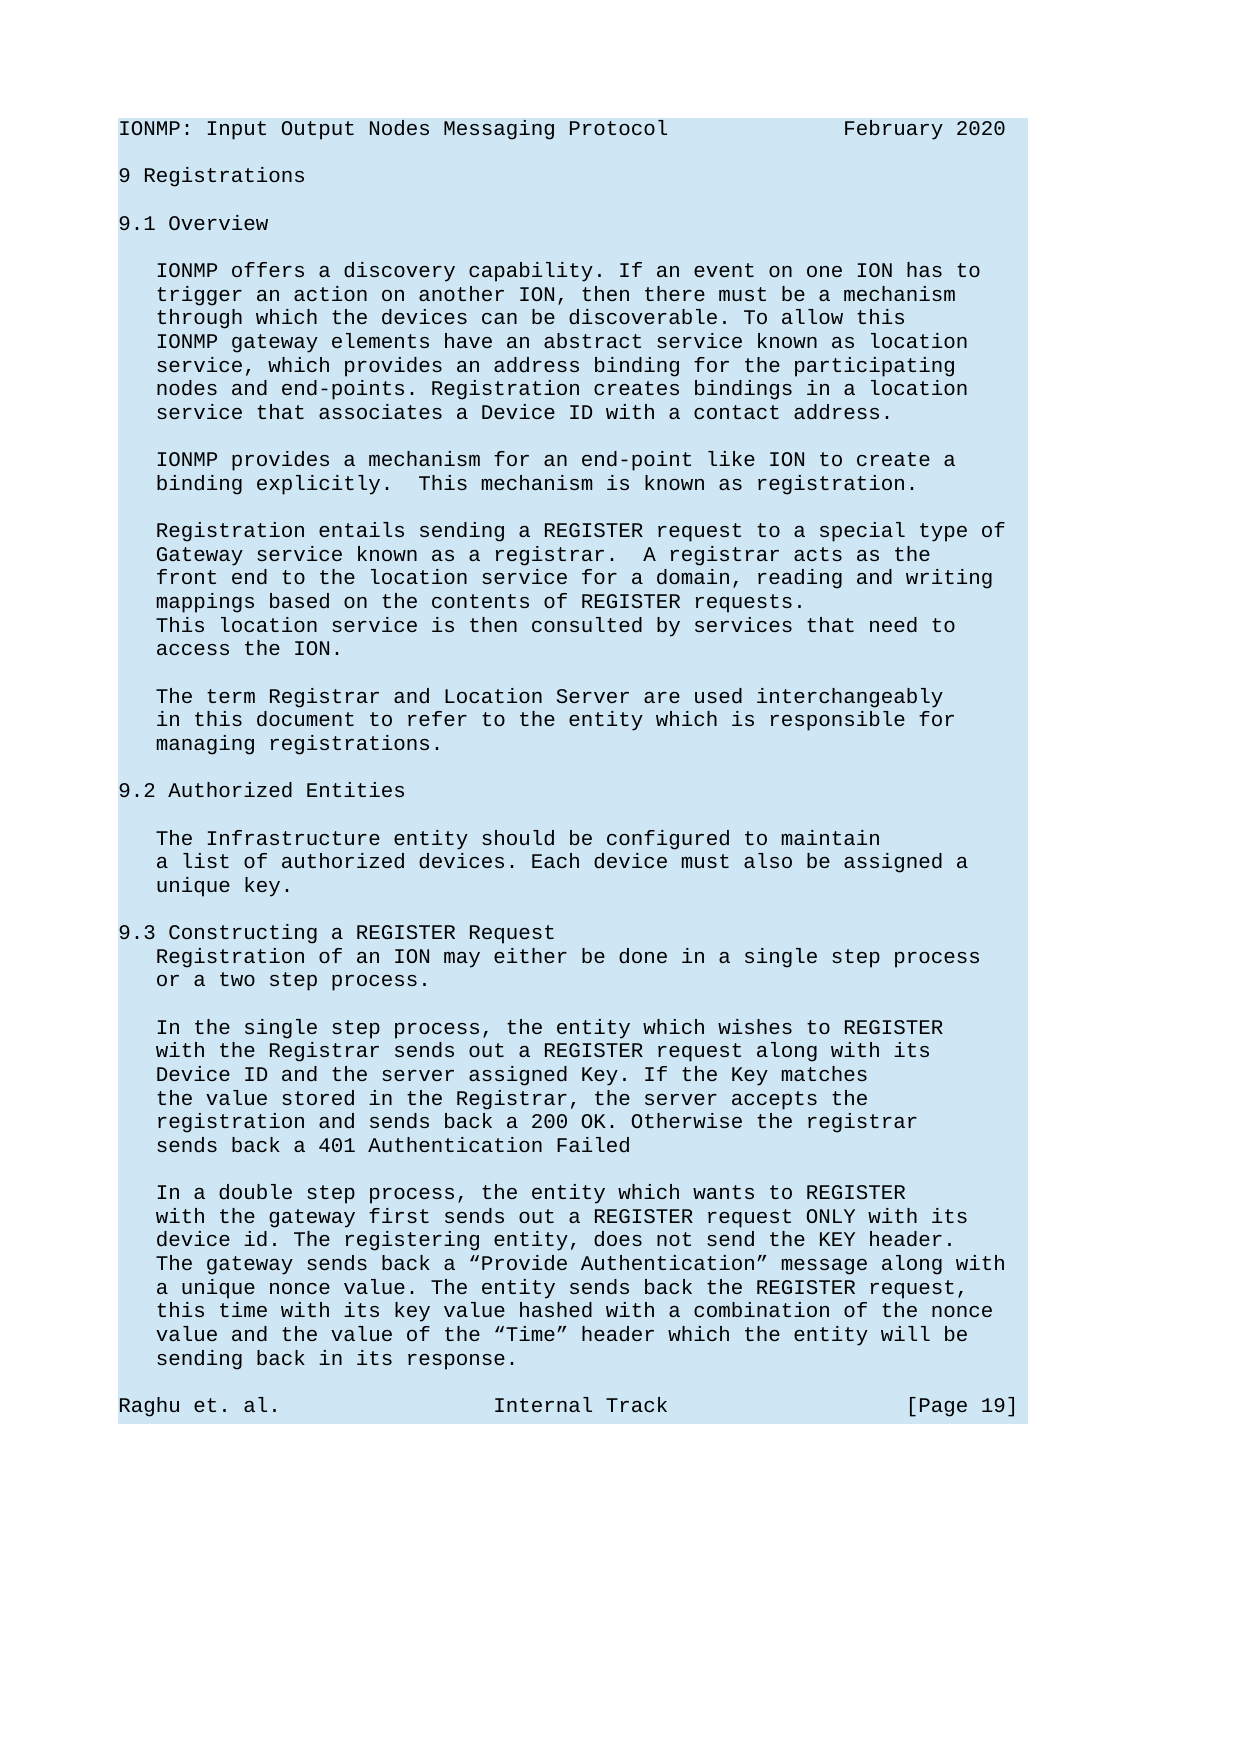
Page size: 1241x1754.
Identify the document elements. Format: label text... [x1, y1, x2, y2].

text service that associates a Device ID with a contact address. [118, 402, 1028, 426]
text the value stored in the Registrar, the server accepts the registration and sends back a 200 OK. Otherwise the registrar sends back a 401 Authentication Failed [118, 1088, 1028, 1158]
text IONMP offers a discovery capability. If an event on one ION has to trigger an action on another ION, then there must be a mechanism through which the devices can be discoverable. To allow this [118, 260, 1028, 331]
text In the single step process, the entity which wishes to REGISTER with the Registrar sends out a REGISTER request along with its Device ID and the server assigned Key. If the Key matches [118, 1017, 1028, 1088]
text IONMP gateway elements have an abstract service known as location [118, 331, 1028, 354]
text 9.2 Authorized Entities [118, 780, 1028, 804]
text Gateway service known as a registrar. A registrar acts as the front end to the location service for a domain, reading and writing mappings based on the contents of REGISTER requests. This location service is then consulted by services that need to [118, 544, 1028, 638]
text The term Registrar and Location Server are used interchangeably in this document to refer to the entity which is responsible for managing registrations. [118, 686, 1028, 757]
text The Infrastructure entity should be configured to maintain a list of authorized devices. Each device must also be assigned a unique key. [118, 827, 1028, 898]
text Registration of an ION may either be done in a single step process or a two step process. [118, 946, 1028, 993]
text 9.3 Constructing a REGISTER Request [118, 922, 1028, 946]
text 9.1 Overview [118, 213, 1028, 236]
text Raghu et. al. Internal Track [Page 19] [118, 1395, 1028, 1419]
text In a double step process, the entity which wants to REGISTER with the gateway first sends out a REGISTER request ONLY with its device id. The registering entity, does not send the KEY header. The gateway sends back a “Provide Authentication” message along with a unique nonce value. The entity sends back the REGISTER request, this time with its key value hashed with a combination of the nonce value and the value of the “Time” header which the entity will be sending back in its response. [118, 1182, 1028, 1371]
text 9 Registrations [118, 165, 1028, 189]
text IONMP: Input Output Nodes Messaging Protocol February 2020 [118, 118, 1028, 142]
text IONMP provides a mechanism for an end-point like ION to create a binding explicitly. This mechanism is known as registration. [118, 449, 1028, 496]
text Registration entails sending a REGISTER request to a special type of [118, 520, 1028, 544]
text access the ION. [118, 638, 1028, 662]
text service, which provides an address binding for the participating nodes and end-points. Registration creates bindings in a location [118, 354, 1028, 402]
